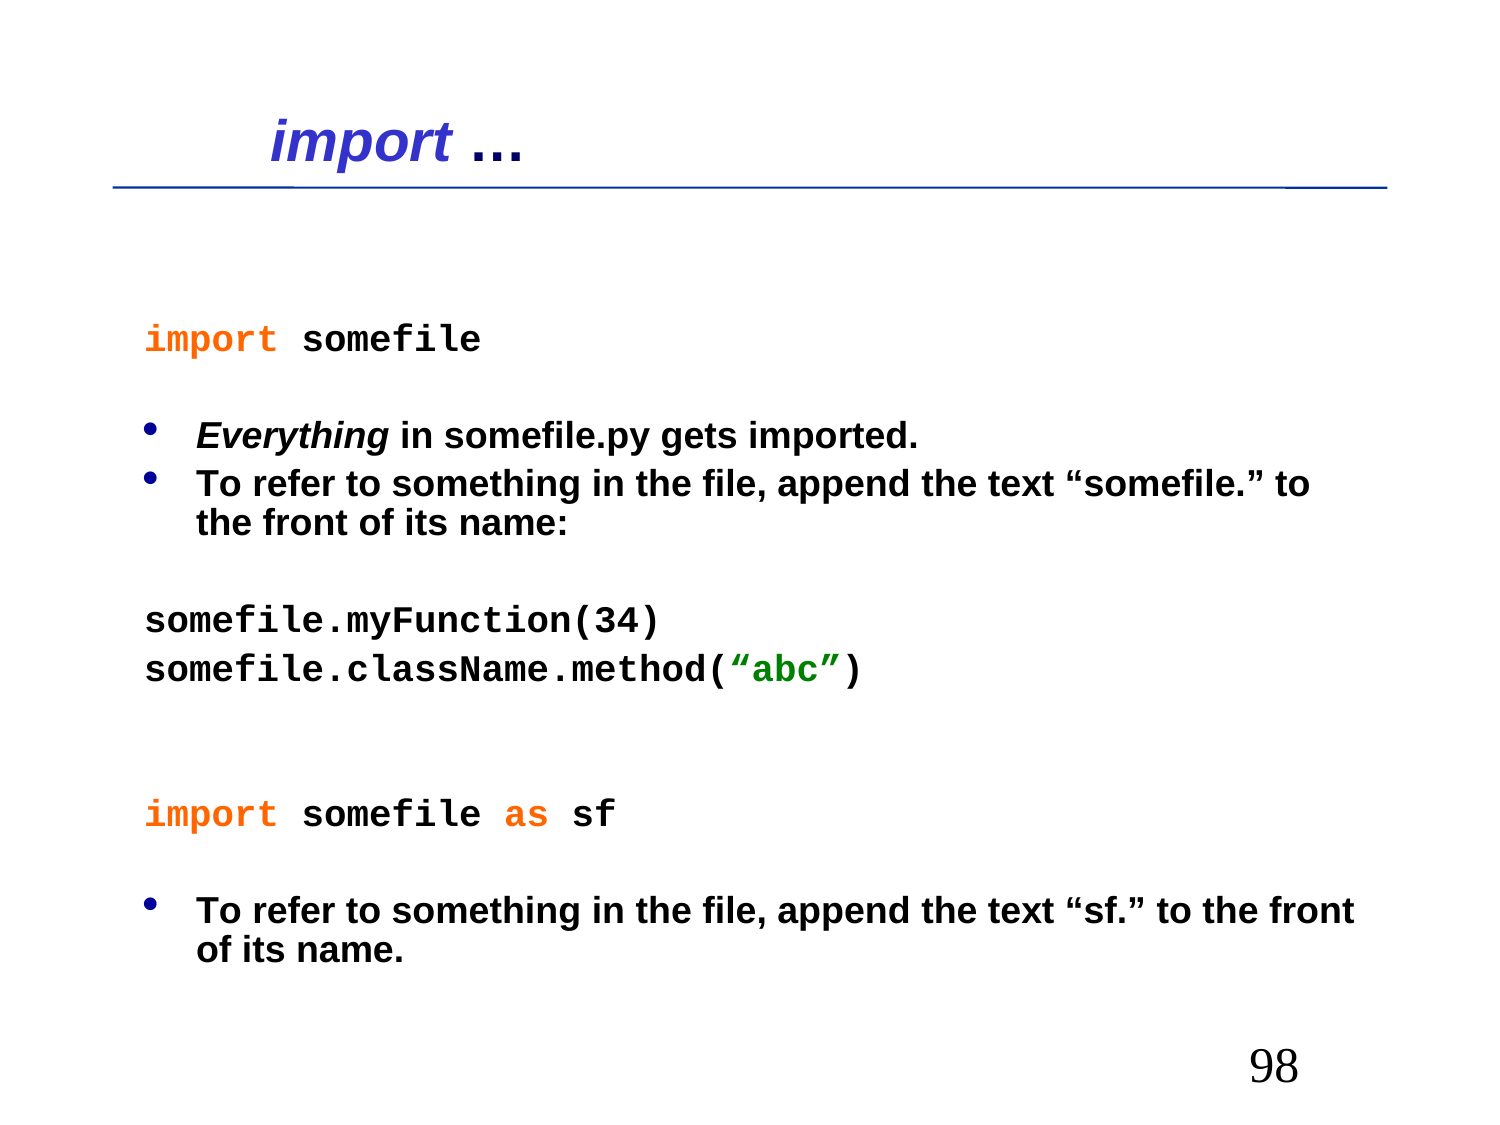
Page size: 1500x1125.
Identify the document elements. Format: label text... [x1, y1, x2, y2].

list import somefile Everything in somefile.py gets imported. To refer to something in the file, append the text “somefile.” to the front of its name: somefile.myFunction(34) somefile.className.method(“abc”) import somefile as sf To refer to something in the file, append the text “sf.” to the front of its name. [110, 312, 1391, 1066]
title import … [112, 95, 1388, 181]
